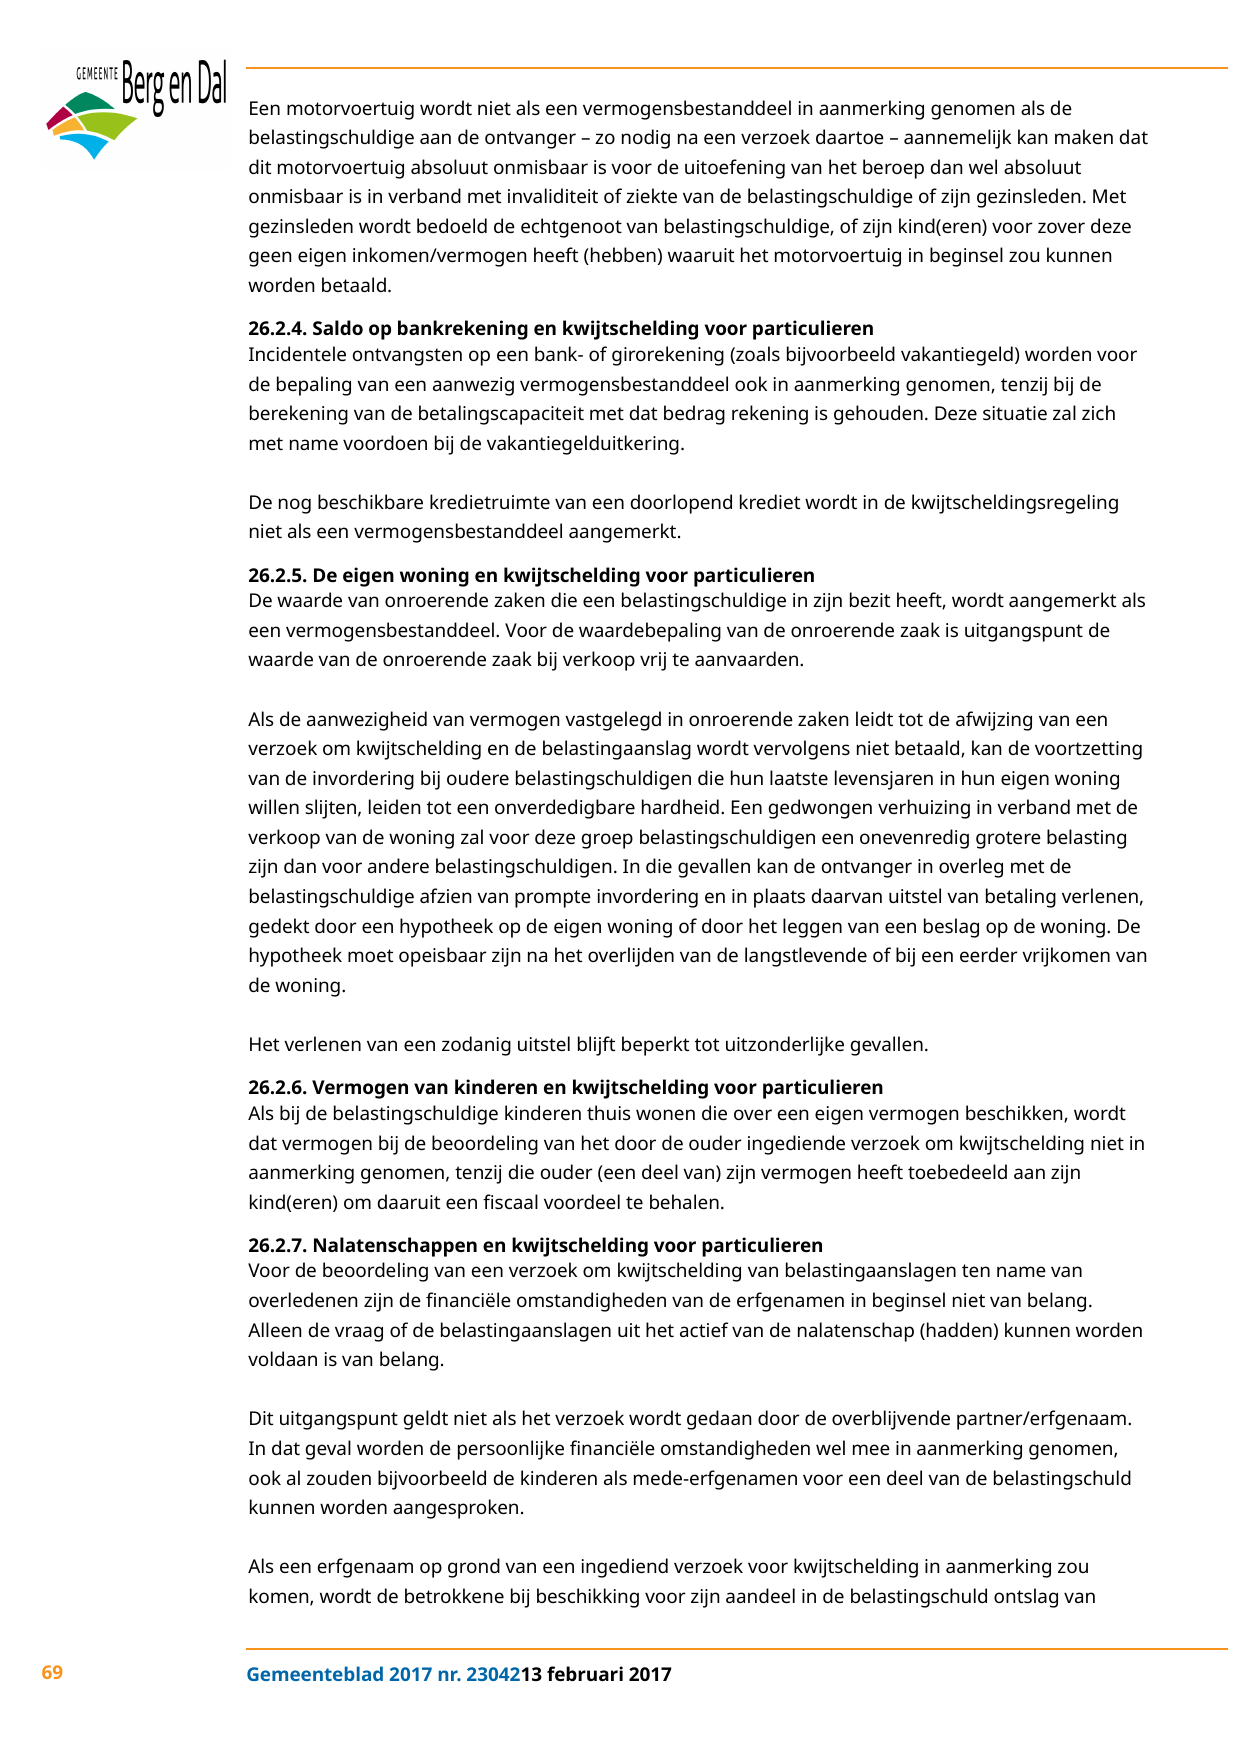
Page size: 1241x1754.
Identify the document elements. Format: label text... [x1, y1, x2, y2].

picture [41, 47, 231, 172]
text Als de aanwezigheid van vermogen vastgelegd in onroerende zaken leidt tot de afwijzing van een verzoek om kwijtschelding en de belastingaanslag wordt vervolgens niet betaald, kan de voortzetting van de invordering bij oudere belastingschuldigen die hun laatste levensjaren in hun eigen woning willen slijten, leiden tot een onverdedigbare hardheid. Een gedwongen verhuizing in verband met de verkoop van de woning zal voor deze groep belastingschuldigen een onevenredig grotere belasting zijn dan voor andere belastingschuldigen. In die gevallen kan de ontvanger in overleg met de belastingschuldige afzien van prompte invordering en in plaats daarvan uitstel van betaling verlenen, gedekt door een hypotheek op de eigen woning of door het leggen van een beslag op de woning. De hypotheek moet opeisbaar zijn na het overlijden van de langstlevende of bij een eerder vrijkomen van de woning. [248, 706, 1152, 998]
text Als bij de belastingschuldige kinderen thuis wonen die over een eigen vermogen beschikken, wordt dat vermogen bij de beoordeling van het door de ouder ingediende verzoek om kwijtschelding niet in aanmerking genomen, tenzij die ouder (een deel van) zijn vermogen heeft toebedeeld aan zijn kind(eren) om daaruit een fiscaal voordeel te behalen. [248, 1100, 1152, 1214]
text 26.2.6. Vermogen van kinderen en kwijtschelding voor particulieren [248, 1074, 1152, 1100]
text Dit uitgangspunt geldt niet als het verzoek wordt gedaan door de overblijvende partner/erfgenaam. In dat geval worden de persoonlijke financiële omstandigheden wel mee in aanmerking genomen, ook al zouden bijvoorbeeld de kinderen als mede-erfgenamen voor een deel van de belastingschuld kunnen worden aangesproken. [248, 1406, 1152, 1520]
text 26.2.7. Nalatenschappen en kwijtschelding voor particulieren [248, 1232, 1152, 1258]
text Als een erfgenaam op grond van een ingediend verzoek voor kwijtschelding in aanmerking zou komen, wordt de betrokkene bij beschikking voor zijn aandeel in de belastingschuld ontslag van [248, 1553, 1152, 1609]
text 26.2.4. Saldo op bankrekening en kwijtschelding voor particulieren [248, 315, 1152, 341]
text De nog beschikbare kredietruimte van een doorlopend krediet wordt in de kwijtscheldingsregeling niet als een vermogensbestanddeel aangemerkt. [248, 489, 1152, 544]
text Het verlenen van een zodanig uitstel blijft beperkt tot uitzonderlijke gevallen. [248, 1031, 1152, 1057]
text Een motorvoertuig wordt niet als een vermogensbestanddeel in aanmerking genomen als de belastingschuldige aan de ontvanger – zo nodig na een verzoek daartoe – aannemelijk kan maken dat dit motorvoertuig absoluut onmisbaar is voor de uitoefening van het beroep dan wel absoluut onmisbaar is in verband met invaliditeit of ziekte van de belastingschuldige of zijn gezinsleden. Met gezinsleden wordt bedoeld de echtgenoot van belastingschuldige, of zijn kind(eren) voor zover deze geen eigen inkomen/vermogen heeft (hebben) waaruit het motorvoertuig in beginsel zou kunnen worden betaald. [248, 95, 1152, 298]
text Incidentele ontvangsten op een bank- of girorekening (zoals bijvoorbeeld vakantiegeld) worden voor de bepaling van een aanwezig vermogensbestanddeel ook in aanmerking genomen, tenzij bij de berekening van de betalingscapaciteit met dat bedrag rekening is gehouden. Deze situatie zal zich met name voordoen bij de vakantiegelduitkering. [248, 341, 1152, 456]
text De waarde van onroerende zaken die een belastingschuldige in zijn bezit heeft, wordt aangemerkt als een vermogensbestanddeel. Voor de waardebepaling van de onroerende zaak is uitgangspunt de waarde van de onroerende zaak bij verkoop vrij te aanvaarden. [248, 587, 1152, 672]
text Voor de beoordeling van een verzoek om kwijtschelding van belastingaanslagen ten name van overledenen zijn de financiële omstandigheden van de erfgenamen in beginsel niet van belang. Alleen de vraag of de belastingaanslagen uit het actief van de nalatenschap (hadden) kunnen worden voldaan is van belang. [248, 1258, 1152, 1372]
text 26.2.5. De eigen woning en kwijtschelding voor particulieren [248, 562, 1152, 587]
